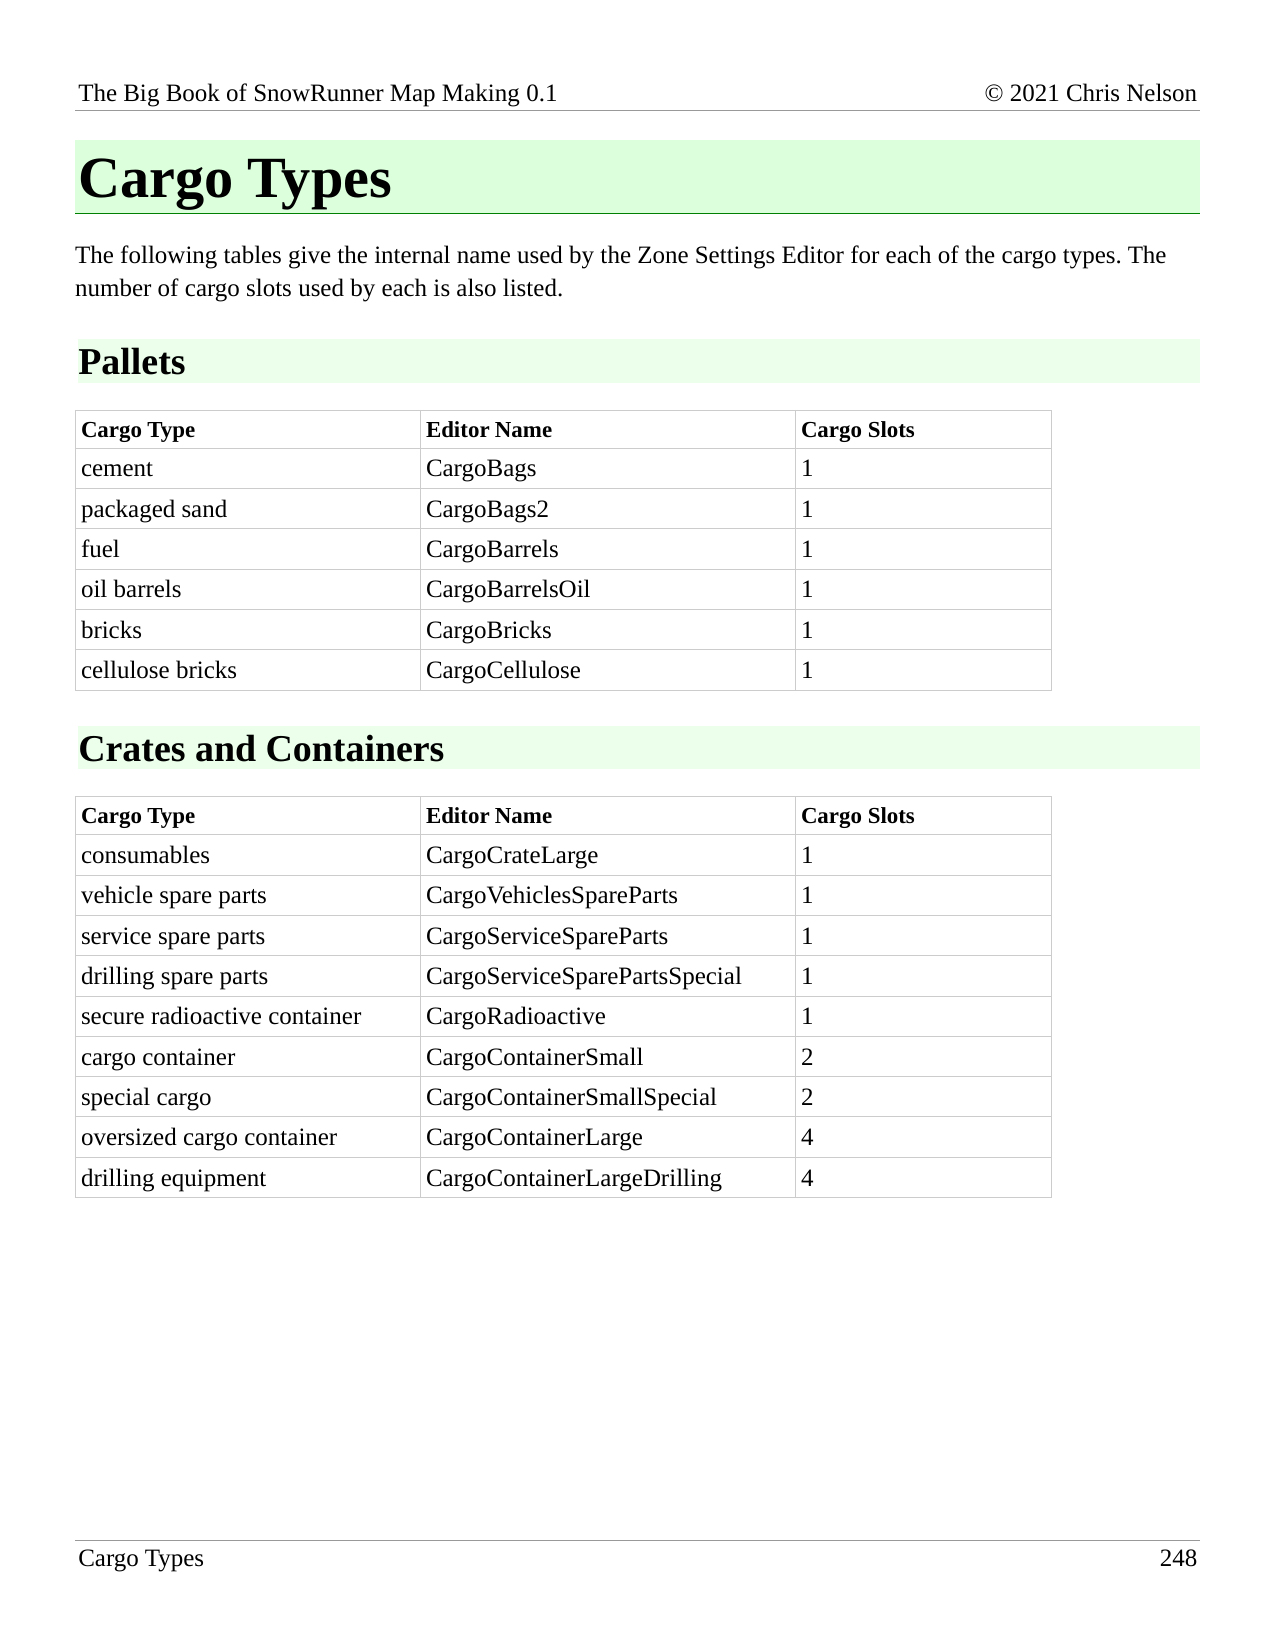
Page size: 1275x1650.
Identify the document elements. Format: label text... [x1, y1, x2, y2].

table_cell 1 [796, 449, 1051, 488]
table_header Cargo Slots [796, 411, 1051, 448]
table_cell CargoVehiclesSpareParts [421, 876, 795, 915]
table_cell CargoCrateLarge [421, 835, 795, 874]
table_cell cargo container [76, 1037, 420, 1076]
table_cell cellulose bricks [76, 650, 420, 689]
table_cell oversized cargo container [76, 1117, 420, 1157]
table_header Editor Name [421, 411, 795, 448]
table_cell CargoBricks [421, 610, 795, 649]
table_cell CargoRadioactive [421, 997, 795, 1036]
table_cell 1 [796, 956, 1051, 996]
table_cell 2 [796, 1077, 1051, 1116]
table_header Cargo Slots [796, 797, 1051, 834]
table_cell CargoServiceSpareParts [421, 916, 795, 955]
table_cell CargoContainerLargeDrilling [421, 1158, 795, 1197]
table_cell 1 [796, 489, 1051, 528]
table_cell 4 [796, 1117, 1051, 1157]
text The following tables give the internal name used by the Zone Settings Editor for each of the cargo types. The number of cargo slots used by each is also listed. [75, 240, 1200, 302]
table_cell CargoContainerLarge [421, 1117, 795, 1157]
table_cell drilling equipment [76, 1158, 420, 1197]
table_cell oil barrels [76, 570, 420, 609]
table_cell 1 [796, 916, 1051, 955]
table_cell 1 [796, 876, 1051, 915]
table_cell packaged sand [76, 489, 420, 528]
subtitle Cargo Types [75, 140, 1200, 213]
table_cell CargoContainerSmallSpecial [421, 1077, 795, 1116]
subtitle Crates and Containers [78, 726, 1200, 769]
table_cell CargoBags [421, 449, 795, 488]
table_header Cargo Type [76, 411, 420, 448]
table_cell CargoCellulose [421, 650, 795, 689]
table_cell secure radioactive container [76, 997, 420, 1036]
table_cell bricks [76, 610, 420, 649]
table_cell 1 [796, 570, 1051, 609]
table_cell 1 [796, 997, 1051, 1036]
table_cell 1 [796, 650, 1051, 689]
table_cell cement [76, 449, 420, 488]
table_cell CargoContainerSmall [421, 1037, 795, 1076]
table_cell special cargo [76, 1077, 420, 1116]
table_cell consumables [76, 835, 420, 874]
table_header Cargo Type [76, 797, 420, 834]
table_cell CargoServiceSparePartsSpecial [421, 956, 795, 996]
table_cell fuel [76, 529, 420, 569]
table_cell 1 [796, 610, 1051, 649]
table_cell CargoBarrelsOil [421, 570, 795, 609]
subtitle Pallets [78, 339, 1200, 383]
table_cell CargoBarrels [421, 529, 795, 569]
table_cell 4 [796, 1158, 1051, 1197]
table_cell 2 [796, 1037, 1051, 1076]
table_header Editor Name [421, 797, 795, 834]
table_cell vehicle spare parts [76, 876, 420, 915]
table_cell service spare parts [76, 916, 420, 955]
table_cell CargoBags2 [421, 489, 795, 528]
table_cell drilling spare parts [76, 956, 420, 996]
table_cell 1 [796, 835, 1051, 874]
table_cell 1 [796, 529, 1051, 569]
